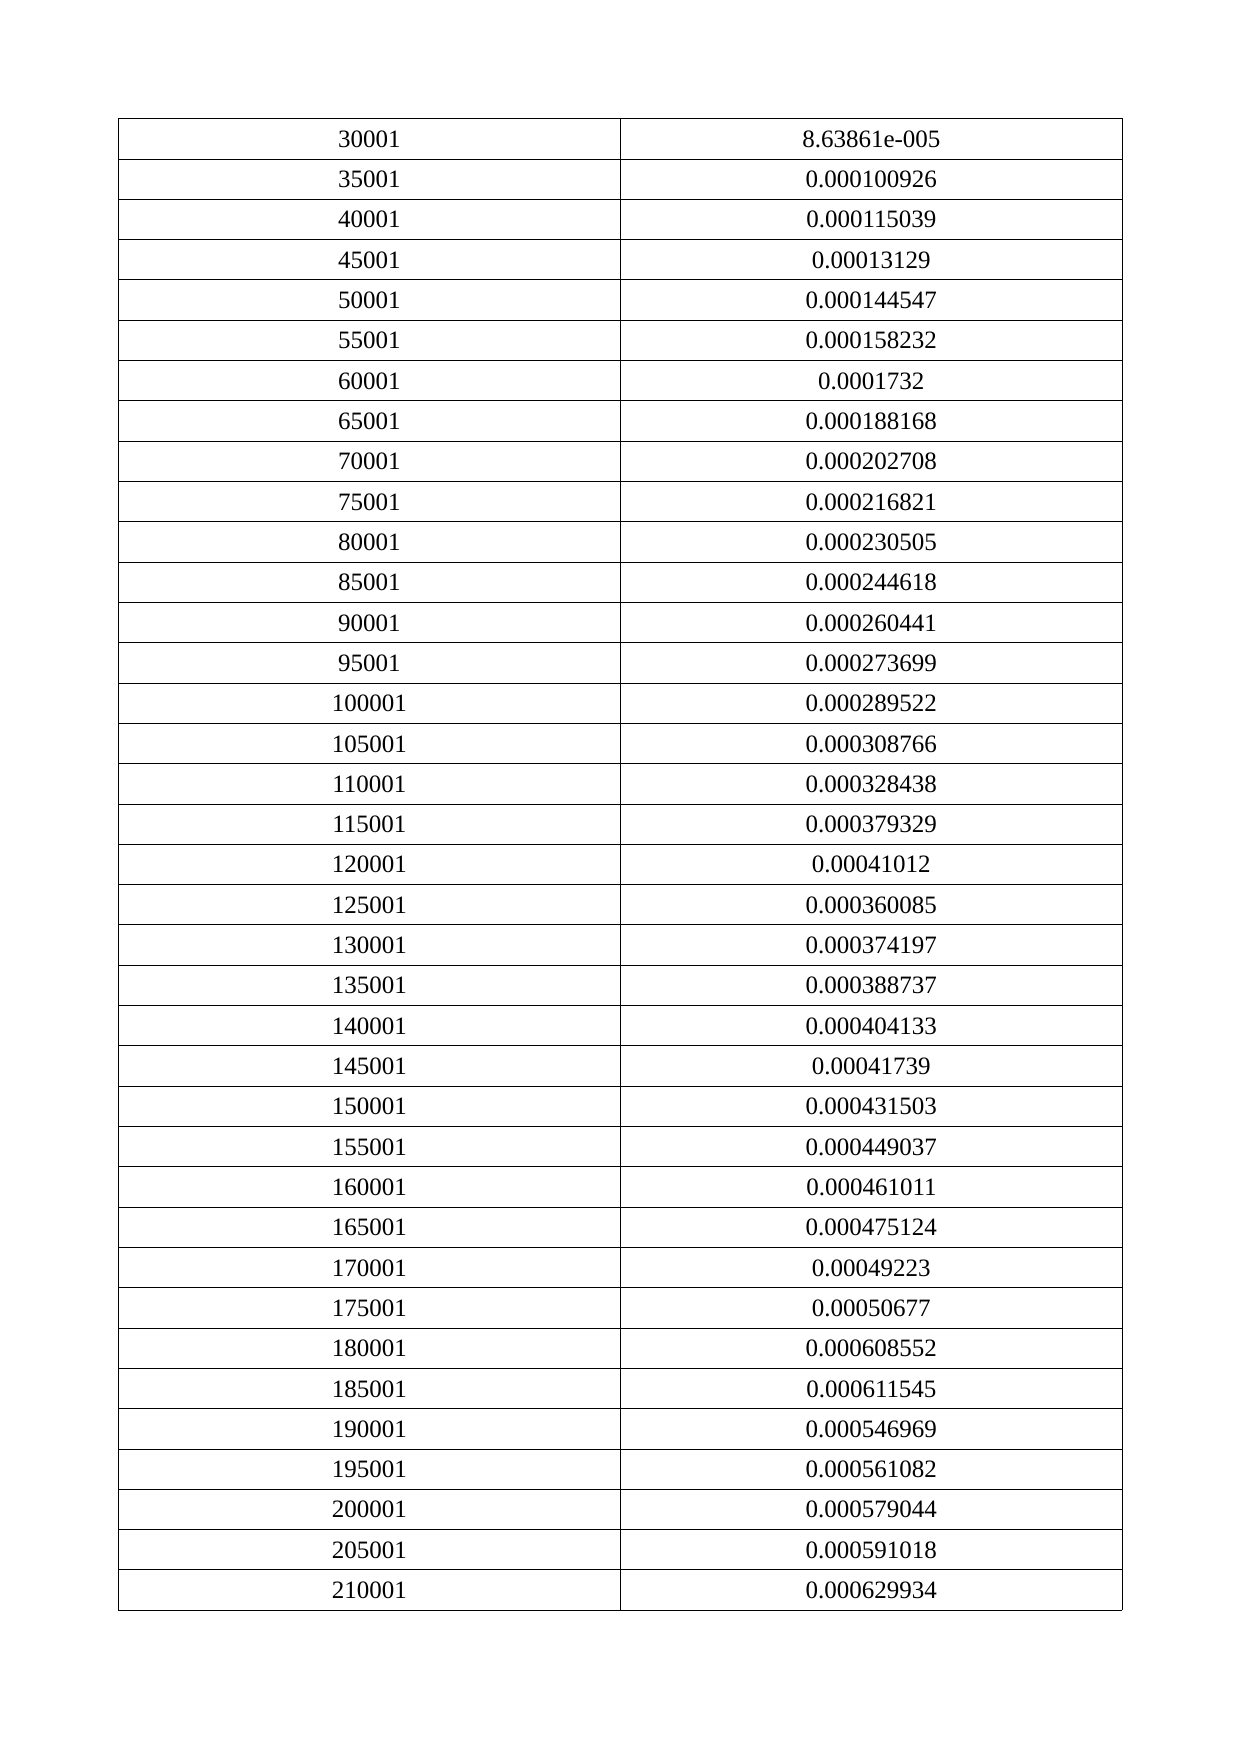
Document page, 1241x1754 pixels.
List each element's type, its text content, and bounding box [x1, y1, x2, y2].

table_cell 70001 [119, 442, 620, 481]
table_cell 130001 [119, 925, 620, 965]
table_cell 0.000379329 [621, 805, 1122, 844]
table_cell 8.63861e-005 [621, 119, 1122, 158]
table_cell 150001 [119, 1087, 620, 1126]
table_cell 195001 [119, 1450, 620, 1489]
table_cell 90001 [119, 603, 620, 642]
table_cell 0.000374197 [621, 925, 1122, 965]
table_cell 50001 [119, 280, 620, 320]
table_cell 0.000100926 [621, 160, 1122, 199]
table_cell 185001 [119, 1369, 620, 1408]
table_cell 0.00013129 [621, 240, 1122, 279]
table_cell 0.000273699 [621, 643, 1122, 682]
table_cell 95001 [119, 643, 620, 682]
table_cell 75001 [119, 482, 620, 521]
table_cell 0.000611545 [621, 1369, 1122, 1408]
table_cell 0.000202708 [621, 442, 1122, 481]
table_cell 80001 [119, 522, 620, 562]
table_cell 165001 [119, 1208, 620, 1247]
table_cell 140001 [119, 1006, 620, 1045]
table_cell 175001 [119, 1288, 620, 1327]
table_cell 170001 [119, 1248, 620, 1287]
table_cell 135001 [119, 966, 620, 1005]
table_cell 0.000561082 [621, 1450, 1122, 1489]
table_cell 0.000431503 [621, 1087, 1122, 1126]
table_cell 65001 [119, 401, 620, 441]
table_cell 145001 [119, 1046, 620, 1086]
table_cell 0.0001732 [621, 361, 1122, 400]
table_cell 45001 [119, 240, 620, 279]
table_cell 0.000244618 [621, 563, 1122, 602]
table_cell 0.000216821 [621, 482, 1122, 521]
table_cell 0.000158232 [621, 321, 1122, 360]
table_cell 0.000579044 [621, 1490, 1122, 1529]
table_cell 0.000388737 [621, 966, 1122, 1005]
table_cell 0.000461011 [621, 1167, 1122, 1207]
table_cell 180001 [119, 1329, 620, 1368]
table_cell 205001 [119, 1530, 620, 1569]
table_cell 0.00041012 [621, 845, 1122, 884]
table_cell 35001 [119, 160, 620, 199]
table_cell 40001 [119, 200, 620, 239]
table_cell 0.000360085 [621, 885, 1122, 924]
table_cell 0.000591018 [621, 1530, 1122, 1569]
table_cell 60001 [119, 361, 620, 400]
table_cell 30001 [119, 119, 620, 158]
table_cell 0.000404133 [621, 1006, 1122, 1045]
table_cell 160001 [119, 1167, 620, 1207]
table_cell 0.000449037 [621, 1127, 1122, 1166]
table_cell 0.000289522 [621, 684, 1122, 723]
table_cell 210001 [119, 1570, 620, 1610]
table_cell 55001 [119, 321, 620, 360]
table_cell 0.00049223 [621, 1248, 1122, 1287]
table_cell 105001 [119, 724, 620, 763]
table_cell 190001 [119, 1409, 620, 1448]
table_cell 115001 [119, 805, 620, 844]
table_cell 0.000230505 [621, 522, 1122, 562]
table_cell 0.000188168 [621, 401, 1122, 441]
table_cell 85001 [119, 563, 620, 602]
table_cell 0.000308766 [621, 724, 1122, 763]
table_cell 110001 [119, 764, 620, 803]
table_cell 0.000260441 [621, 603, 1122, 642]
table_cell 0.00041739 [621, 1046, 1122, 1086]
table_cell 155001 [119, 1127, 620, 1166]
table_cell 200001 [119, 1490, 620, 1529]
table_cell 0.000608552 [621, 1329, 1122, 1368]
table_cell 120001 [119, 845, 620, 884]
table_cell 0.000475124 [621, 1208, 1122, 1247]
table_cell 125001 [119, 885, 620, 924]
table_cell 0.000546969 [621, 1409, 1122, 1448]
table_cell 0.000144547 [621, 280, 1122, 320]
table_cell 0.000115039 [621, 200, 1122, 239]
table_cell 0.000328438 [621, 764, 1122, 803]
table_cell 0.00050677 [621, 1288, 1122, 1327]
table_cell 100001 [119, 684, 620, 723]
table_cell 0.000629934 [621, 1570, 1122, 1610]
